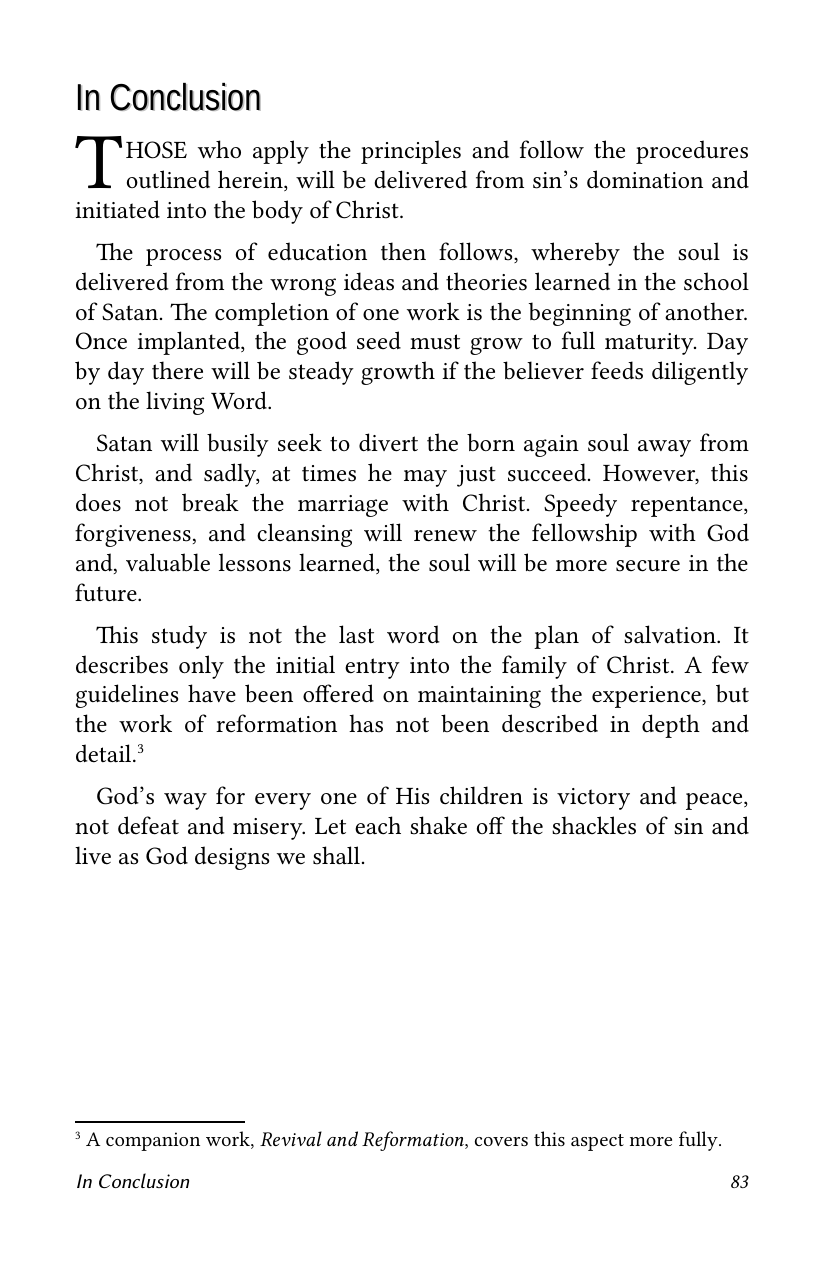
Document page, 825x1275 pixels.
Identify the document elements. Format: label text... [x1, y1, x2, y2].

text The process of education then follows, whereby the soul is delivered from the wrong ideas and theories learned in the school of Satan. The completion of one work is the beginning of another. Once implanted, the good seed must grow to full maturity. Day by day there will be steady growth if the believer feeds diligently on the living Word. [75, 238, 750, 416]
text God’s way for every one of His children is victory and peace, not defeat and misery. Let each shake off the shackles of sin and live as God designs we shall. [75, 782, 750, 871]
text A companion work, Revival and Reformation, covers this aspect more fully. [75, 1128, 750, 1152]
text This study is not the last word on the plan of salvation. It describes only the initial entry into the family of Christ. A few guidelines have been offered on maintaining the experience, but the work of reformation has not been described in depth and detail. [75, 621, 750, 769]
text Satan will busily seek to divert the born again soul away from Christ, and sadly, at times he may just succeed. However, this does not break the marriage with Christ. Speedy repentance, forgiveness, and cleansing will renew the fellowship with God and, valuable lessons learned, the soul will be more secure in the future. [75, 429, 750, 607]
text THOSE who apply the principles and follow the procedures outlined herein, will be delivered from sin’s domination and initiated into the body of Christ. [75, 136, 750, 224]
title In Conclusion [75, 75, 750, 118]
